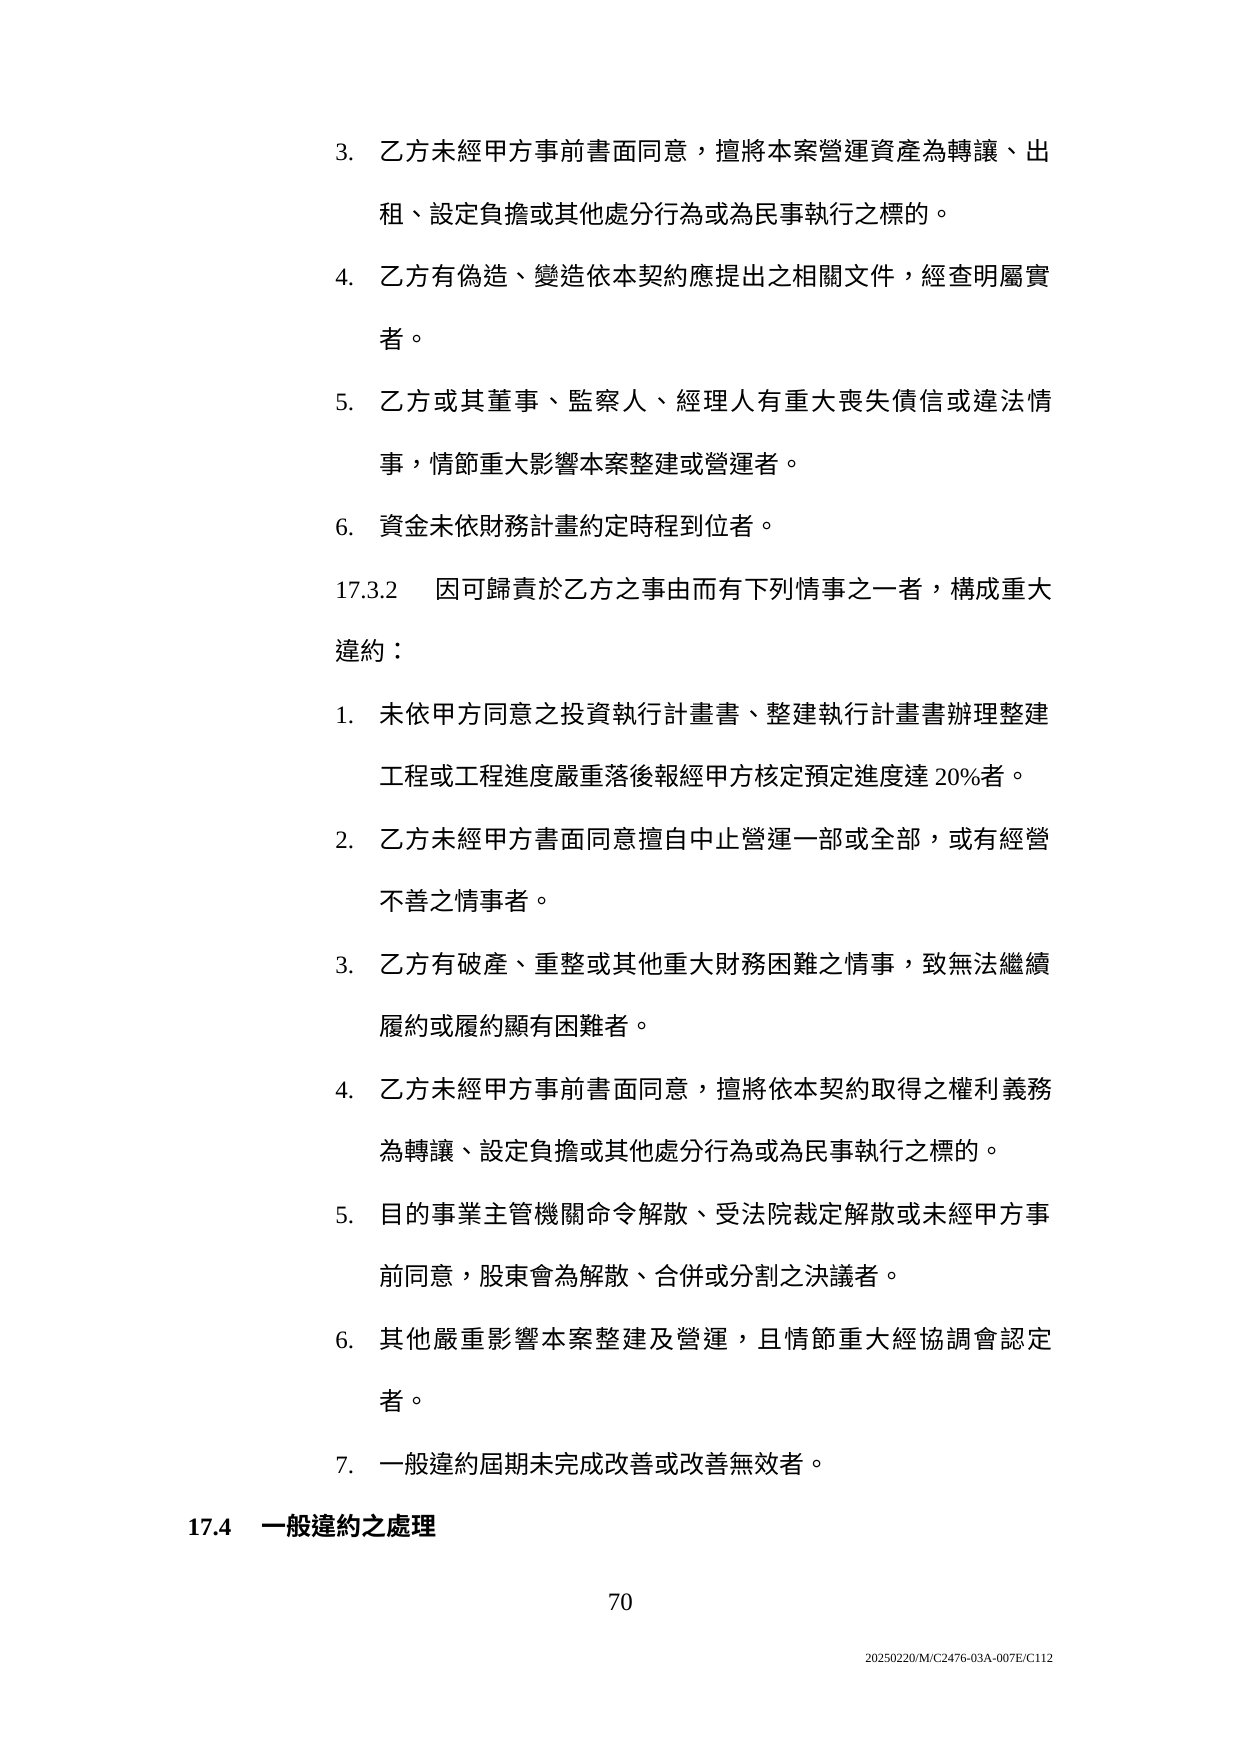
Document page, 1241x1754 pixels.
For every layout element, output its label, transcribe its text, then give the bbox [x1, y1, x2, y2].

subtitle 乙方有偽造、變造依本契約應提出之相關文件，經查明屬實者。 [335, 233, 1053, 358]
subtitle 資金未依財務計畫約定時程到位者。 [335, 483, 1053, 546]
subtitle 未依甲方同意之投資執行計畫書、整建執行計畫書辦理整建工程或工程進度嚴重落後報經甲方核定預定進度達20%者。 [335, 671, 1053, 796]
subtitle 乙方未經甲方事前書面同意，擅將依本契約取得之權利義務為轉讓、設定負擔或其他處分行為或為民事執行之標的。 [335, 1046, 1053, 1171]
subtitle 乙方未經甲方書面同意擅自中止營運一部或全部，或有經營不善之情事者。 [335, 796, 1053, 921]
subtitle 目的事業主管機關命令解散、受法院裁定解散或未經甲方事前同意，股東會為解散、合併或分割之決議者。 [335, 1171, 1053, 1296]
subtitle 乙方有破產、重整或其他重大財務困難之情事，致無法繼續履約或履約顯有困難者。 [335, 921, 1053, 1046]
subtitle 因可歸責於乙方之事由而有下列情事之一者，構成重大違約： [335, 546, 1053, 671]
subtitle 其他嚴重影響本案整建及營運，且情節重大經協調會認定者。 [335, 1296, 1053, 1421]
subtitle 乙方未經甲方事前書面同意，擅將本案營運資產為轉讓、出租、設定負擔或其他處分行為或為民事執行之標的。 [335, 108, 1053, 233]
subtitle 一般違約之處理 [187, 1483, 1053, 1546]
subtitle 一般違約屆期未完成改善或改善無效者。 [335, 1421, 1053, 1483]
subtitle 乙方或其董事、監察人、經理人有重大喪失債信或違法情事，情節重大影響本案整建或營運者。 [335, 358, 1053, 483]
